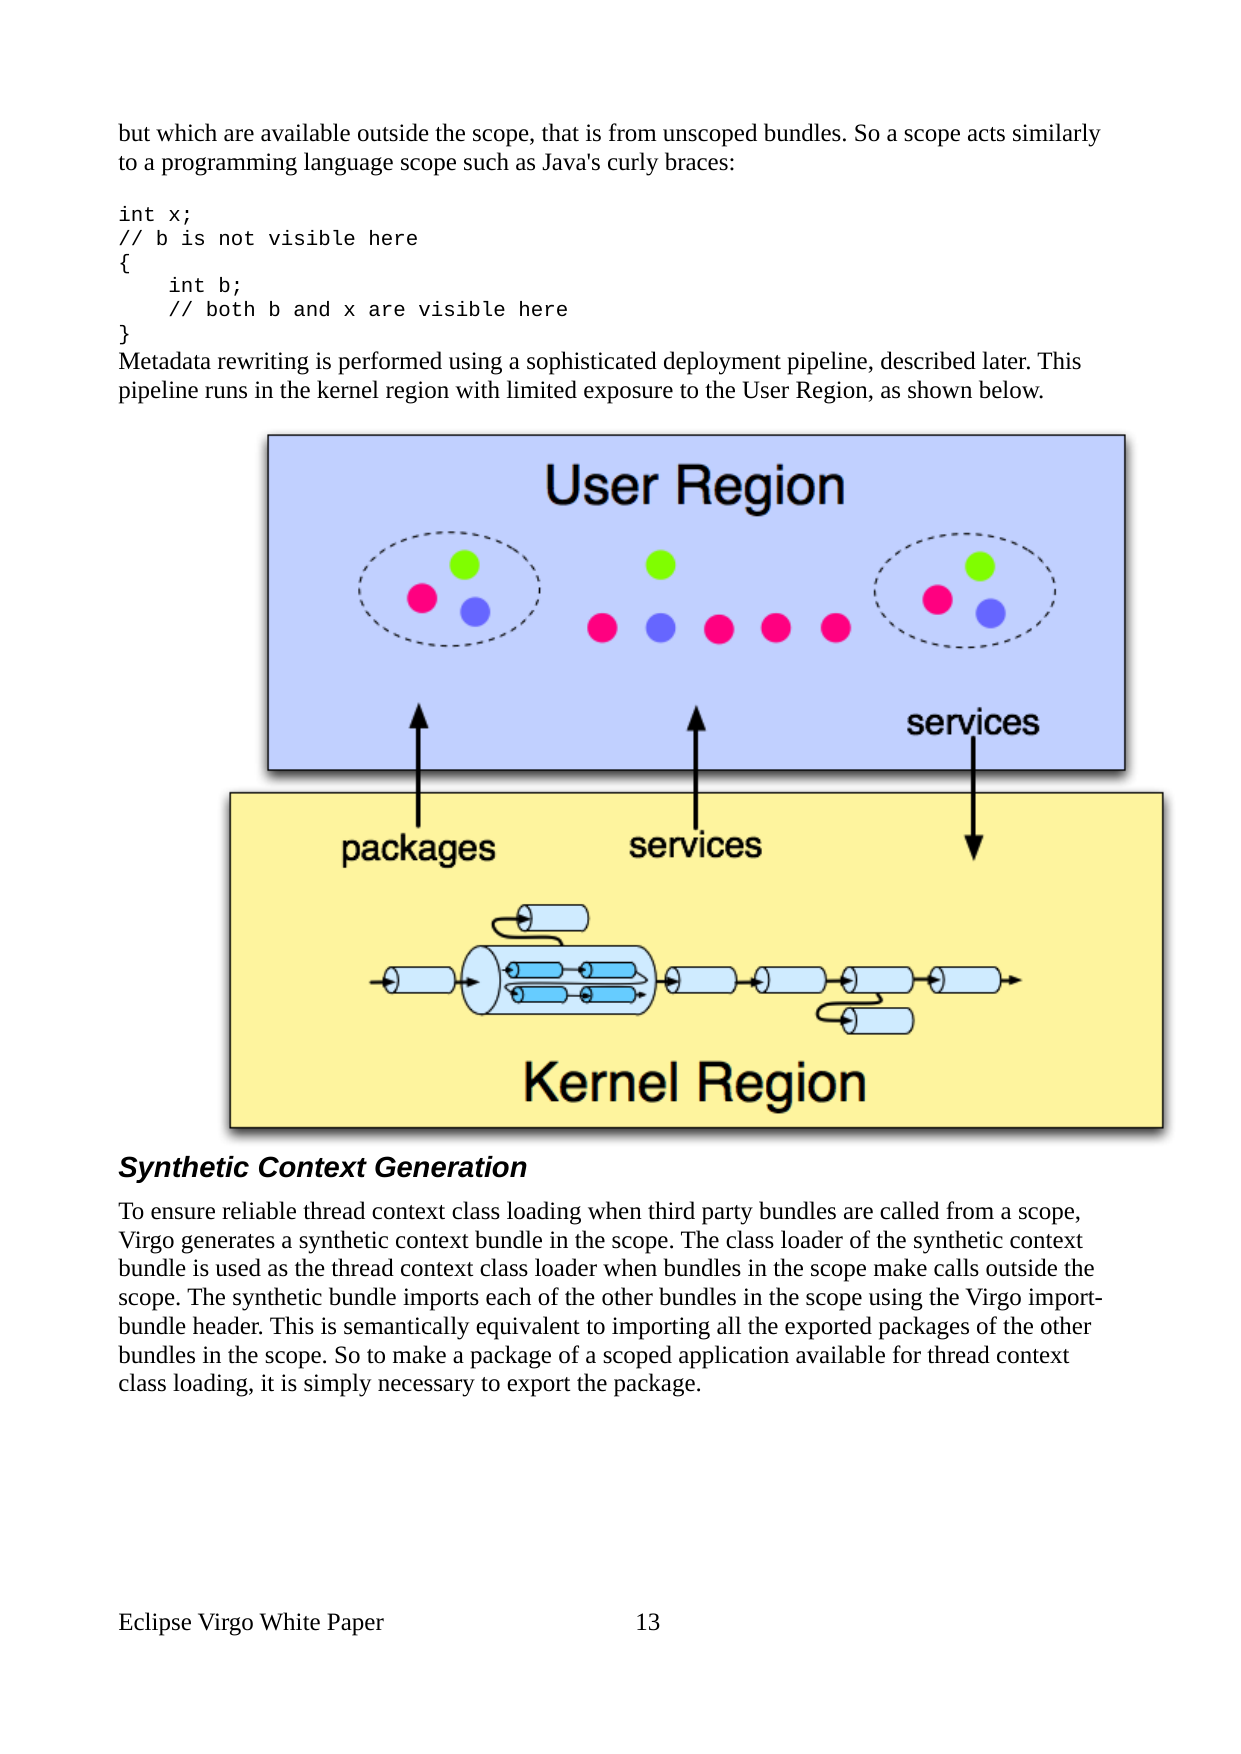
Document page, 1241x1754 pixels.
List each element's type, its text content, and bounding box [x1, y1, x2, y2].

text Metadata rewriting is performed using a sophisticated deployment pipeline, described later. This pipeline runs in the kernel region with limited exposure to the User Region, as shown below. [118, 346, 1122, 404]
text { [118, 252, 1122, 275]
text int b; [118, 275, 1122, 299]
text // b is not visible here [118, 228, 1122, 252]
picture [213, 424, 1179, 1150]
text // both b and x are visible here [118, 299, 1122, 323]
subtitle Synthetic Context Generation [118, 1150, 1122, 1183]
text } [118, 323, 1122, 346]
text but which are available outside the scope, that is from unscoped bundles. So a scope acts similarly to a programming language scope such as Java's curly braces: [118, 118, 1122, 176]
text int x; [118, 204, 1122, 228]
text To ensure reliable thread context class loading when third party bundles are called from a scope, Virgo generates a synthetic context bundle in the scope. The class loader of the synthetic context bundle is used as the thread context class loader when bundles in the scope make calls outside the scope. The synthetic bundle imports each of the other bundles in the scope using the Virgo import-bundle header. This is semantically equivalent to importing all the exported packages of the other bundles in the scope. So to make a package of a scoped application available for thread context class loading, it is simply necessary to export the package. [118, 1196, 1122, 1397]
